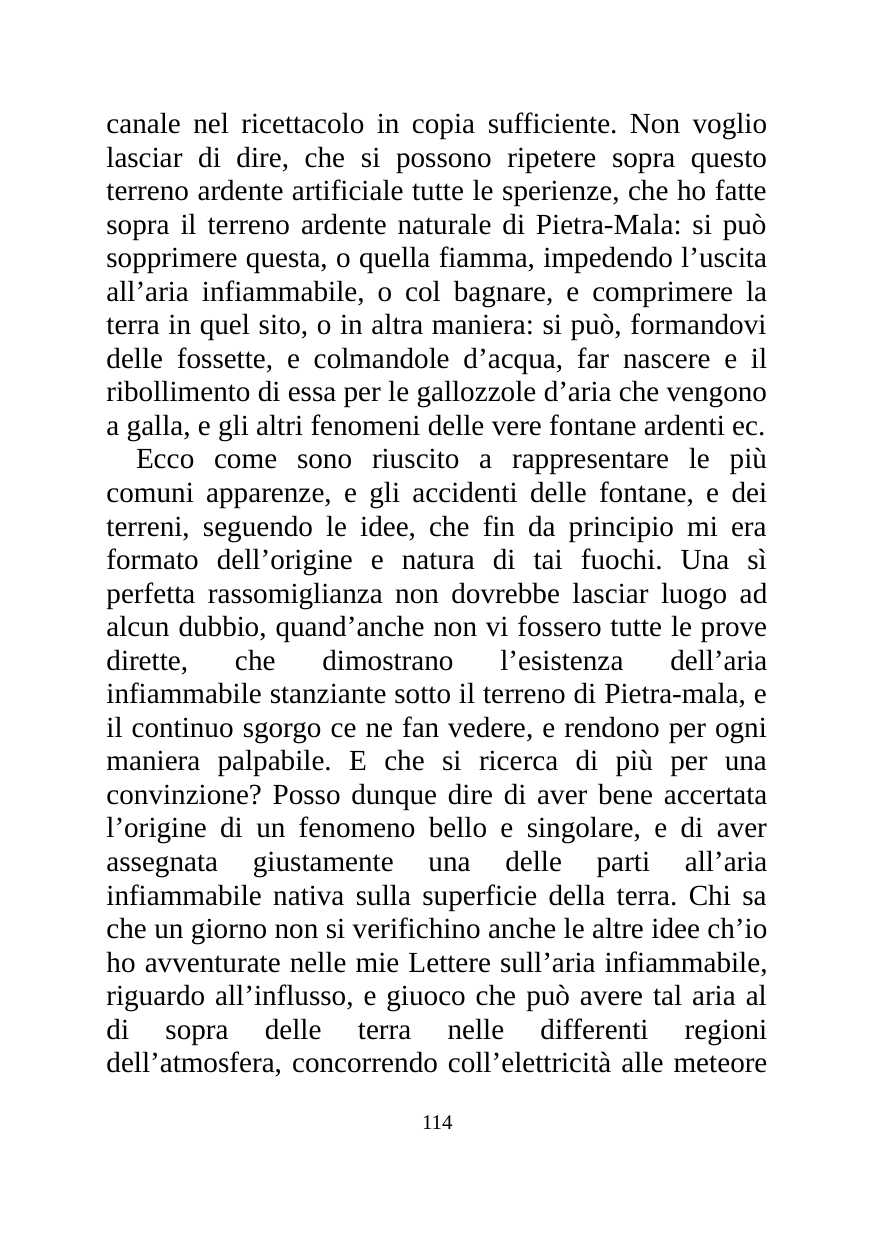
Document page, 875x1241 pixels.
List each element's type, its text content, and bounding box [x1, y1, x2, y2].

text Ecco come sono riuscito a rappresentare le più comuni apparenze, e gli accidenti delle fontane, e dei terreni, seguendo le idee, che fin da principio mi era formato dell’origine e natura di tai fuochi. Una sì perfetta rassomiglianza non dovrebbe lasciar luogo ad alcun dubbio, quand’anche non vi fossero tutte le prove dirette, che dimostrano l’esistenza dell’aria infiammabile stanziante sotto il terreno di Pietra-mala, e il continuo sgorgo ce ne fan vedere, e rendono per ogni maniera palpabile. E che si ricerca di più per una convinzione? Posso dunque dire di aver bene accertata l’origine di un fenomeno bello e singolare, e di aver assegnata giustamente una delle parti all’aria infiammabile nativa sulla superficie della terra. Chi sa che un giorno non si verifichino anche le altre idee ch’io ho avventurate nelle mie Lettere sull’aria infiammabile, riguardo all’influsso, e giuoco che può avere tal aria al di sopra delle terra nelle differenti regioni dell’atmosfera, concorrendo coll’elettricità alle meteore [106, 442, 768, 1079]
text canale nel ricettacolo in copia sufficiente. Non voglio lasciar di dire, che si possono ripetere sopra questo terreno ardente artificiale tutte le sperienze, che ho fatte sopra il terreno ardente naturale di Pietra-Mala: si può sopprimere questa, o quella fiamma, impedendo l’uscita all’aria infiammabile, o col bagnare, e comprimere la terra in quel sito, o in altra maniera: si può, formandovi delle fossette, e colmandole d’acqua, far nascere e il ribollimento di essa per le gallozzole d’aria che vengono a galla, e gli altri fenomeni delle vere fontane ardenti ec. [106, 106, 768, 442]
